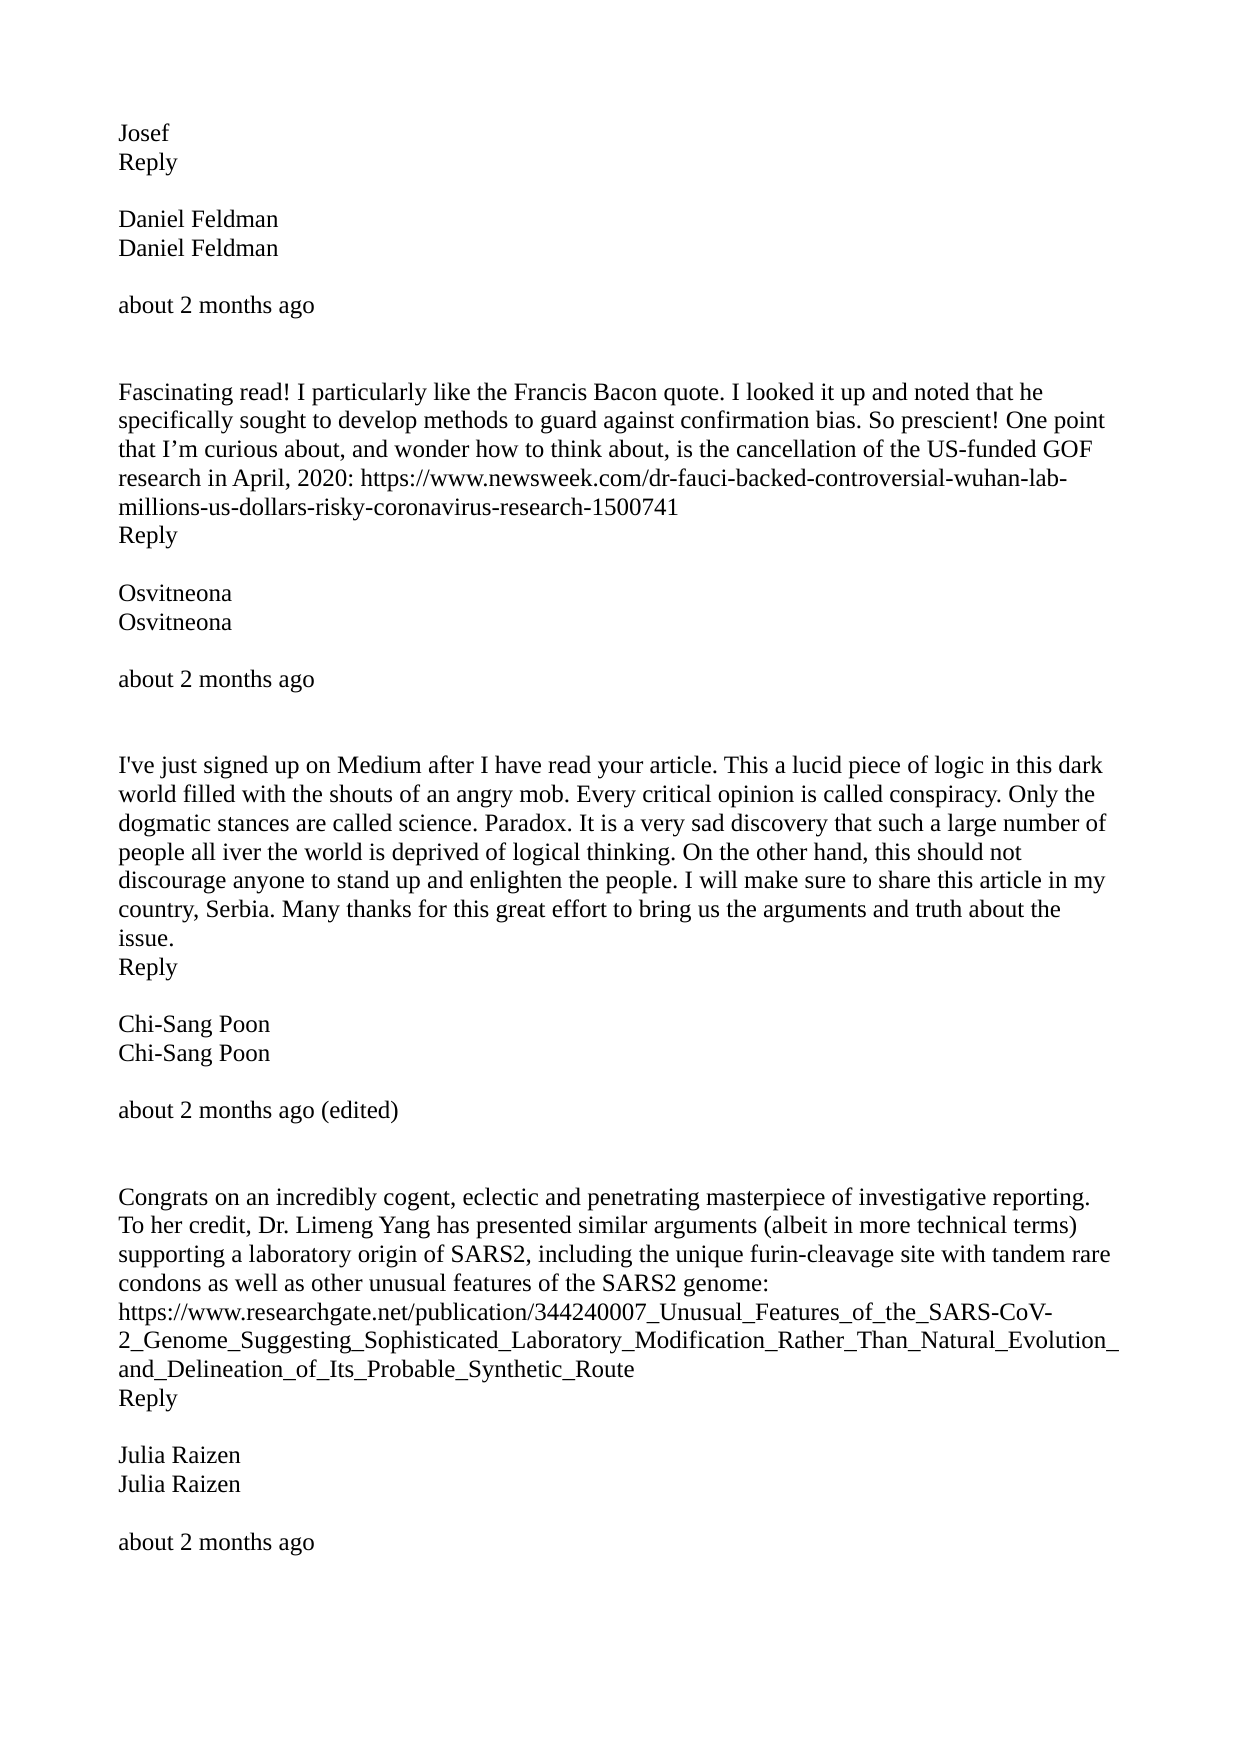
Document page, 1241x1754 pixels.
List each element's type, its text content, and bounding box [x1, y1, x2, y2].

text Julia Raizen [118, 1441, 1122, 1469]
text To her credit, Dr. Limeng Yang has presented similar arguments (albeit in more technical terms) supporting a laboratory origin of SARS2, including the unique furin-cleavage site with tandem rare condons as well as other unusual features of the SARS2 genome: [118, 1211, 1122, 1297]
text about 2 months ago [118, 664, 1122, 693]
text Chi-Sang Poon [118, 1038, 1122, 1067]
text Reply [118, 147, 1122, 176]
text Fascinating read! I particularly like the Francis Bacon quote. I looked it up and noted that he specifically sought to develop methods to guard against confirmation bias. So prescient! One point that I’m curious about, and wonder how to think about, is the cancellation of the US-funded GOF research in April, 2020: https://www.newsweek.com/dr-fauci-backed-controversial-wuhan-lab-millions-us-dollars-risky-coronavirus-research-1500741 [118, 377, 1122, 521]
text Reply [118, 952, 1122, 981]
text Osvitneona [118, 578, 1122, 607]
text Osvitneona [118, 607, 1122, 636]
text Julia Raizen [118, 1469, 1122, 1498]
text about 2 months ago (edited) [118, 1096, 1122, 1124]
text about 2 months ago [118, 291, 1122, 319]
text Daniel Feldman [118, 204, 1122, 233]
text about 2 months ago [118, 1527, 1122, 1556]
text Josef [118, 118, 1122, 147]
text Chi-Sang Poon [118, 1009, 1122, 1038]
text Reply [118, 521, 1122, 549]
text Daniel Feldman [118, 233, 1122, 262]
text https://www.researchgate.net/publication/344240007_Unusual_Features_of_the_SARS-CoV-2_Genome_Suggesting_Sophisticated_Laboratory_Modification_Rather_Than_Natural_Evolution_and_Delineation_of_Its_Probable_Synthetic_Route [118, 1297, 1122, 1383]
text Reply [118, 1383, 1122, 1412]
text Congrats on an incredibly cogent, eclectic and penetrating masterpiece of investigative reporting. [118, 1182, 1122, 1211]
text I've just signed up on Medium after I have read your article. This a lucid piece of logic in this dark world filled with the shouts of an angry mob. Every critical opinion is called conspiracy. Only the dogmatic stances are called science. Paradox. It is a very sad discovery that such a large number of people all iver the world is deprived of logical thinking. On the other hand, this should not discourage anyone to stand up and enlighten the people. I will make sure to share this article in my country, Serbia. Many thanks for this great effort to bring us the arguments and truth about the issue. [118, 751, 1122, 952]
